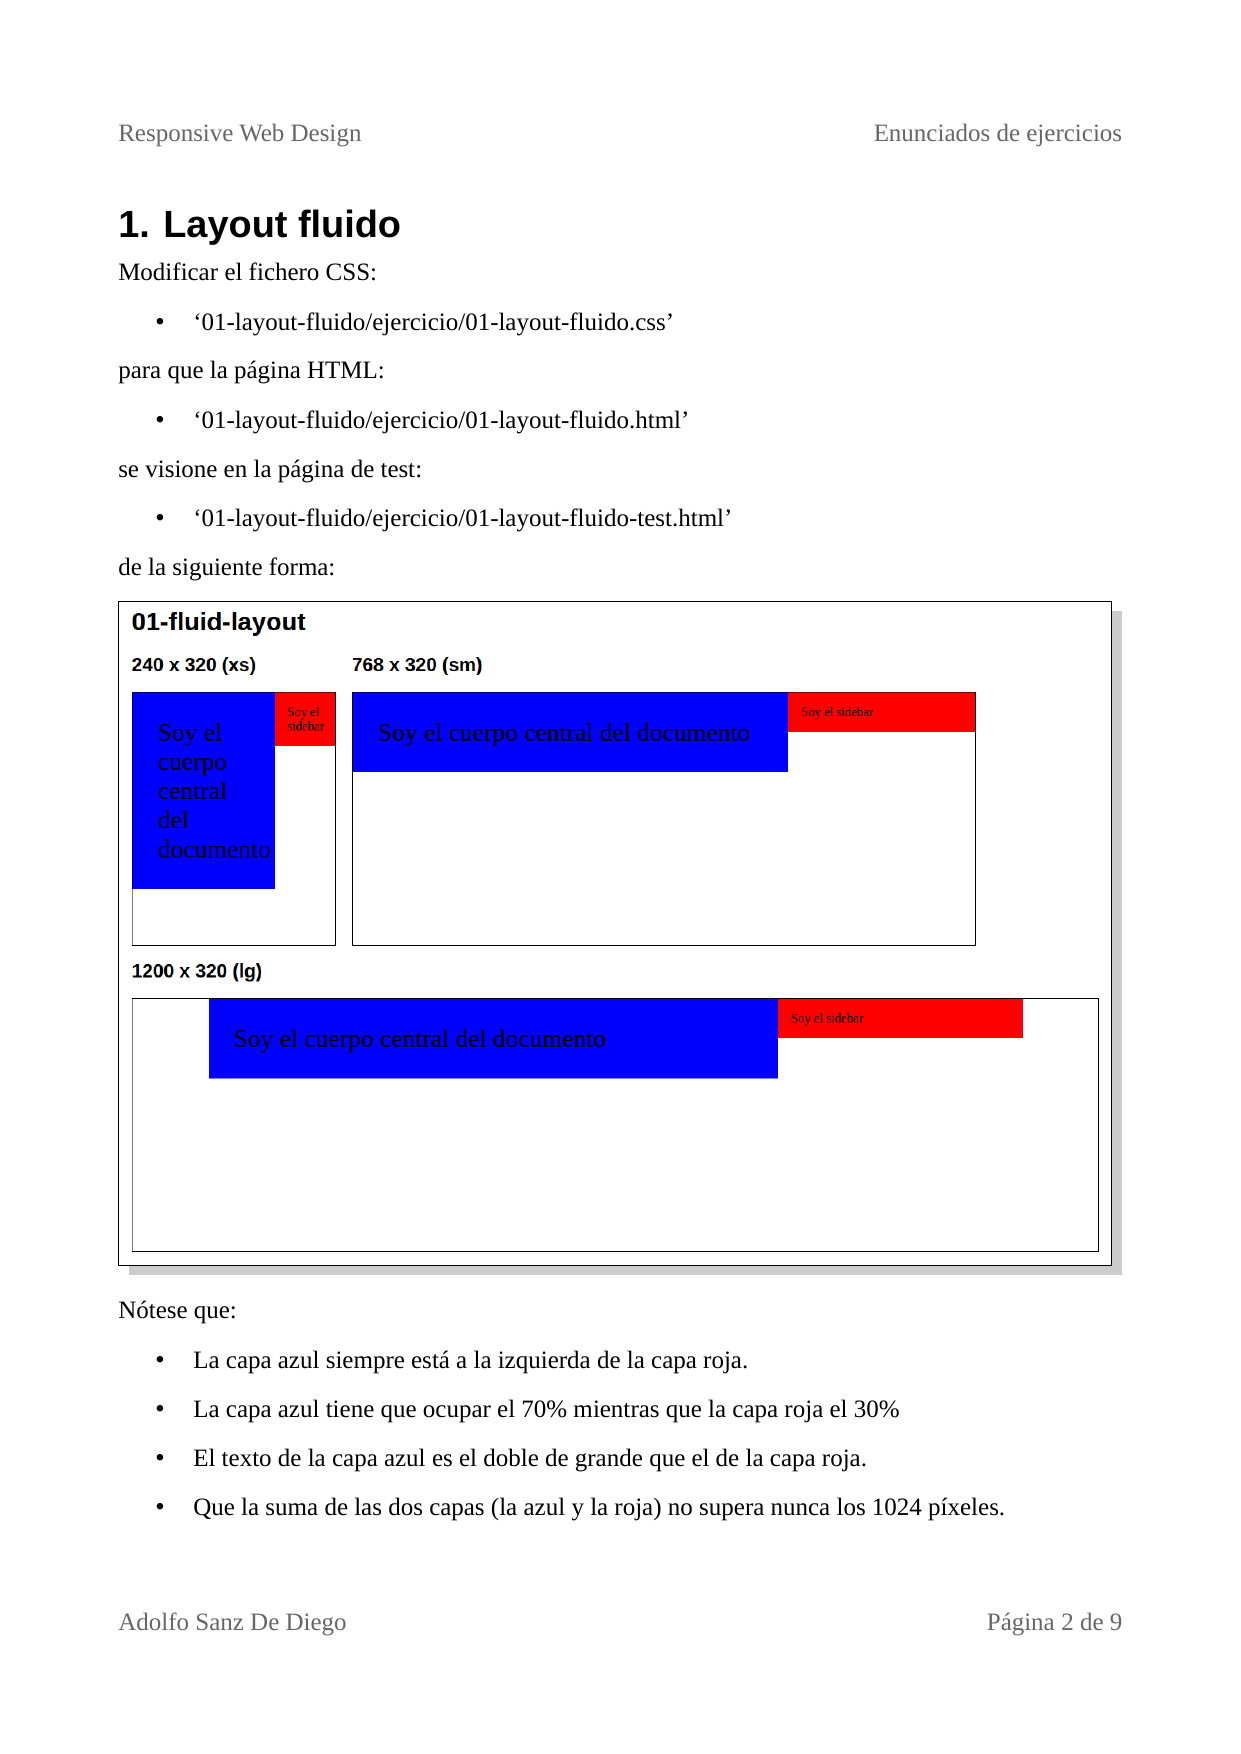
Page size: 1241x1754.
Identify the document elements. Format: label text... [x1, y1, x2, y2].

list Que la suma de las dos capas (la azul y la roja) no supera nunca los 1024 píxeles. [156, 1492, 1122, 1521]
subtitle Layout fluido [118, 201, 1122, 245]
list La capa azul tiene que ocupar el 70% mientras que la capa roja el 30% [156, 1394, 1122, 1422]
list ‘01-layout-fluido/ejercicio/01-layout-fluido-test.html’ [156, 503, 1122, 532]
picture [121, 603, 1109, 1262]
list El texto de la capa azul es el doble de grande que el de la capa roja. [156, 1443, 1122, 1472]
text se visione en la página de test: [118, 454, 1122, 482]
list La capa azul siempre está a la izquierda de la capa roja. [156, 1345, 1122, 1373]
text Nótese que: [118, 1296, 1122, 1324]
text para que la página HTML: [118, 356, 1122, 384]
list ‘01-layout-fluido/ejercicio/01-layout-fluido.html’ [156, 405, 1122, 433]
text Modificar el fichero CSS: [118, 257, 1122, 286]
list ‘01-layout-fluido/ejercicio/01-layout-fluido.css’ [156, 307, 1122, 335]
text de la siguiente forma: [118, 552, 1122, 581]
